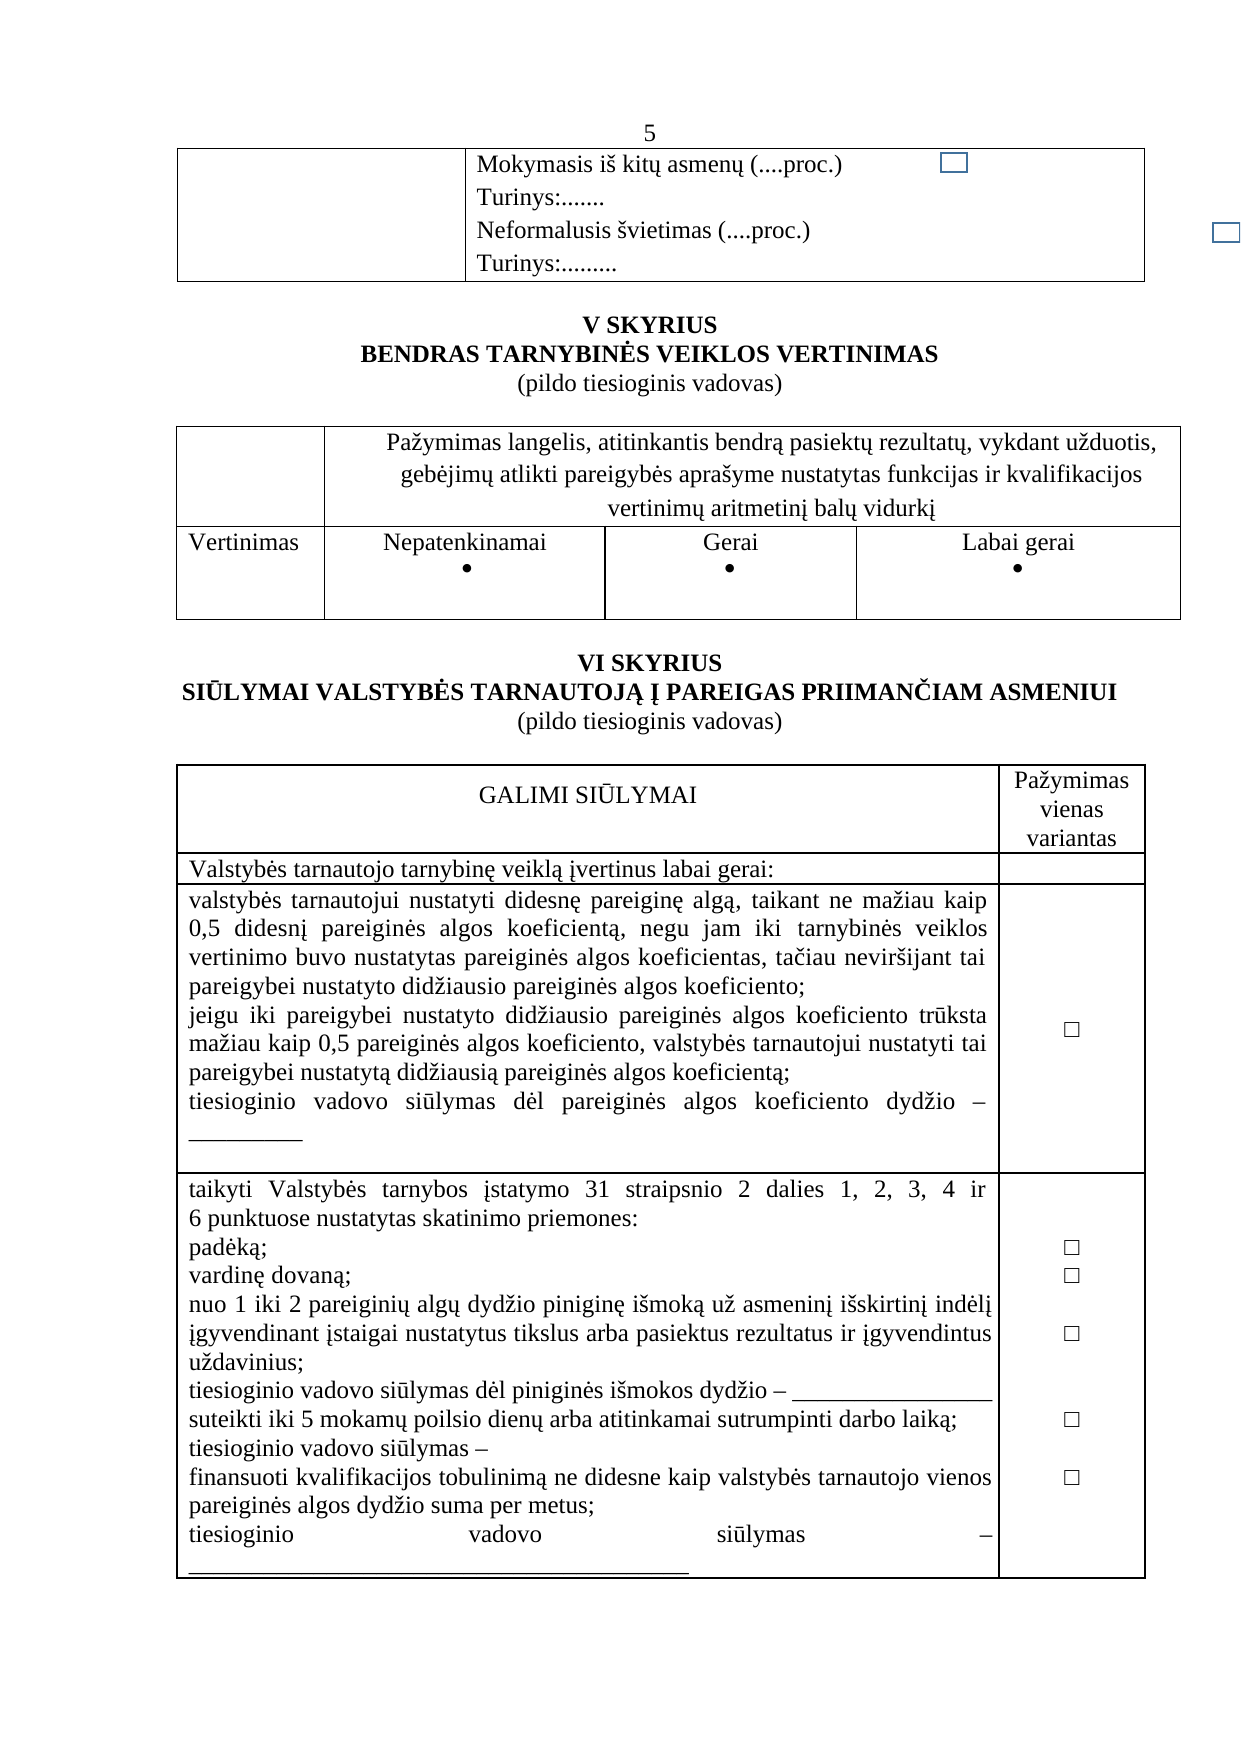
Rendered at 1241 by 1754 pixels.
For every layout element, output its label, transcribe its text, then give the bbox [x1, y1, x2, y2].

text (pildo tiesioginis vadovas) [177, 706, 1122, 735]
table_cell Valstybės tarnautojo tarnybinę veiklą įvertinus labai gerai: [178, 854, 998, 883]
table_cell Mokymasis iš kitų asmenų (....proc.) Turinys:....... Neformalusis švietimas (....proc.) Turinys:......... [466, 149, 1144, 281]
table_header [177, 427, 324, 526]
text (pildo tiesioginis vadovas) [177, 368, 1122, 397]
table_cell [178, 149, 465, 281]
table_header Pažymimas vienas variantas [1000, 766, 1144, 852]
table_header GALIMI SIŪLYMAI [178, 766, 998, 852]
table_cell Gerai  [606, 527, 856, 619]
table_cell Labai gerai  [857, 527, 1180, 619]
table_header Pažymimas langelis, atitinkantis bendrą pasiektų rezultatų, vykdant užduotis, gebėjimų atlikti pareigybės aprašyme nustatytas funkcijas ir kvalifikacijos vertinimų aritmetinį balų vidurkį [325, 427, 1180, 526]
table_cell Nepatenkinamai  [325, 527, 604, 619]
table_cell □ □ □ □ □ [1000, 1174, 1144, 1577]
table_cell □ [1000, 885, 1144, 1172]
text VI SKYRIUS [177, 648, 1122, 677]
table_cell [1000, 854, 1144, 883]
table_cell Vertinimas [177, 527, 324, 619]
table_cell taikyti Valstybės tarnybos įstatymo 31 straipsnio 2 dalies 1, 2, 3, 4 ir 6 punktuose nustatytas skatinimo priemones: padėką; vardinę dovaną; nuo 1 iki 2 pareiginių algų dydžio piniginę išmoką už asmeninį išskirtinį indėlį įgyvendinant įstaigai nustatytus tikslus arba pasiektus rezultatus ir įgyvendintus uždavinius; tiesioginio vadovo siūlymas dėl piniginės išmokos dydžio – ________________ suteikti iki 5 mokamų poilsio dienų arba atitinkamai sutrumpinti darbo laiką; tiesioginio vadovo siūlymas – finansuoti kvalifikacijos tobulinimą ne didesne kaip valstybės tarnautojo vienos pareiginės algos dydžio suma per metus; tiesioginio vadovo siūlymas – ________________________________________ [178, 1174, 998, 1577]
text SIŪLYMAI VALSTYBĖS TARNAUTOJĄ Į PAREIGAS PRIIMANČIAM ASMENIUI [177, 677, 1122, 706]
table_cell valstybės tarnautojui nustatyti didesnę pareiginę algą, taikant ne mažiau kaip 0,5 didesnį pareiginės algos koeficientą, negu jam iki tarnybinės veiklos vertinimo buvo nustatytas pareiginės algos koeficientas, tačiau neviršijant tai pareigybei nustatyto didžiausio pareiginės algos koeficiento; jeigu iki pareigybei nustatyto didžiausio pareiginės algos koeficiento trūksta mažiau kaip 0,5 pareiginės algos koeficiento, valstybės tarnautojui nustatyti tai pareigybei nustatytą didžiausią pareiginės algos koeficientą; tiesioginio vadovo siūlymas dėl pareiginės algos koeficiento dydžio – _________ [178, 885, 998, 1172]
text BENDRAS TARNYBINĖS VEIKLOS VERTINIMAS [177, 339, 1122, 368]
text V SKYRIUS [177, 311, 1122, 339]
